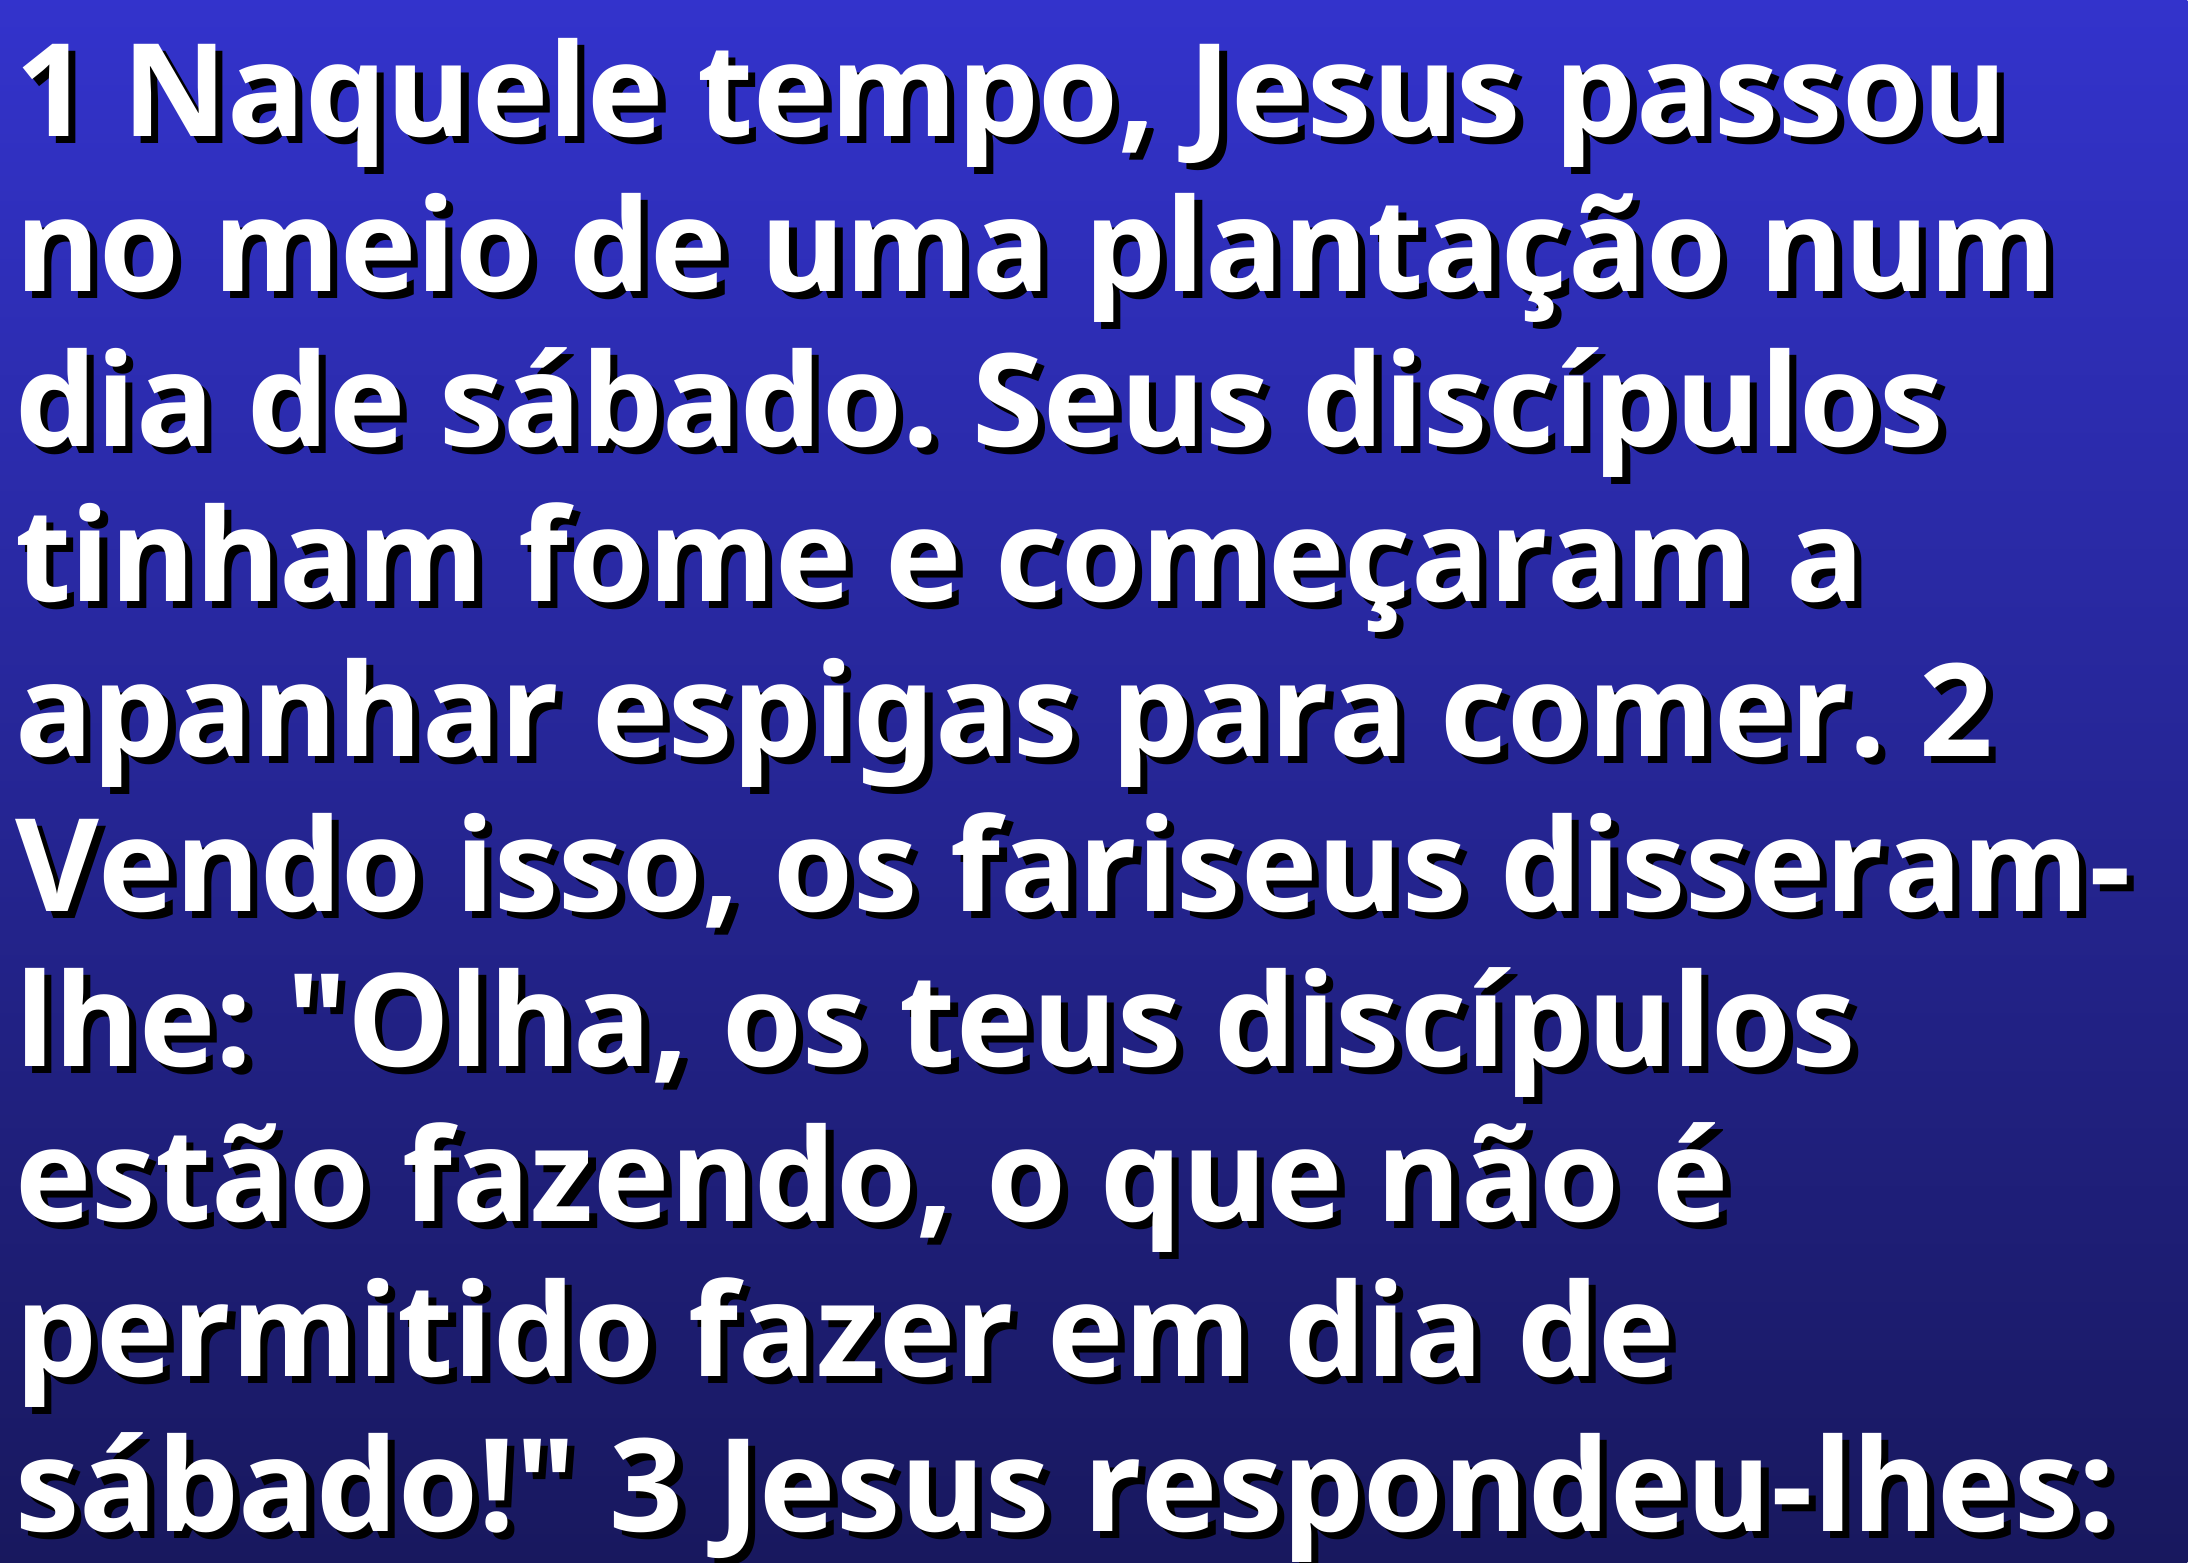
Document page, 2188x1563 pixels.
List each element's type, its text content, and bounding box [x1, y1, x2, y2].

text_box 1 Naquele tempo, Jesus passou no meio de uma plantação num dia de sábado. Seus discípulos tinham fome e começaram a apanhar espigas para comer. 2 Vendo isso, os fariseus disseram-lhe: "Olha, os teus discípulos estão fazendo, o que não é permitido fazer em dia de sábado!" 3 Jesus respondeu-lhes: [0, 0, 2188, 1563]
